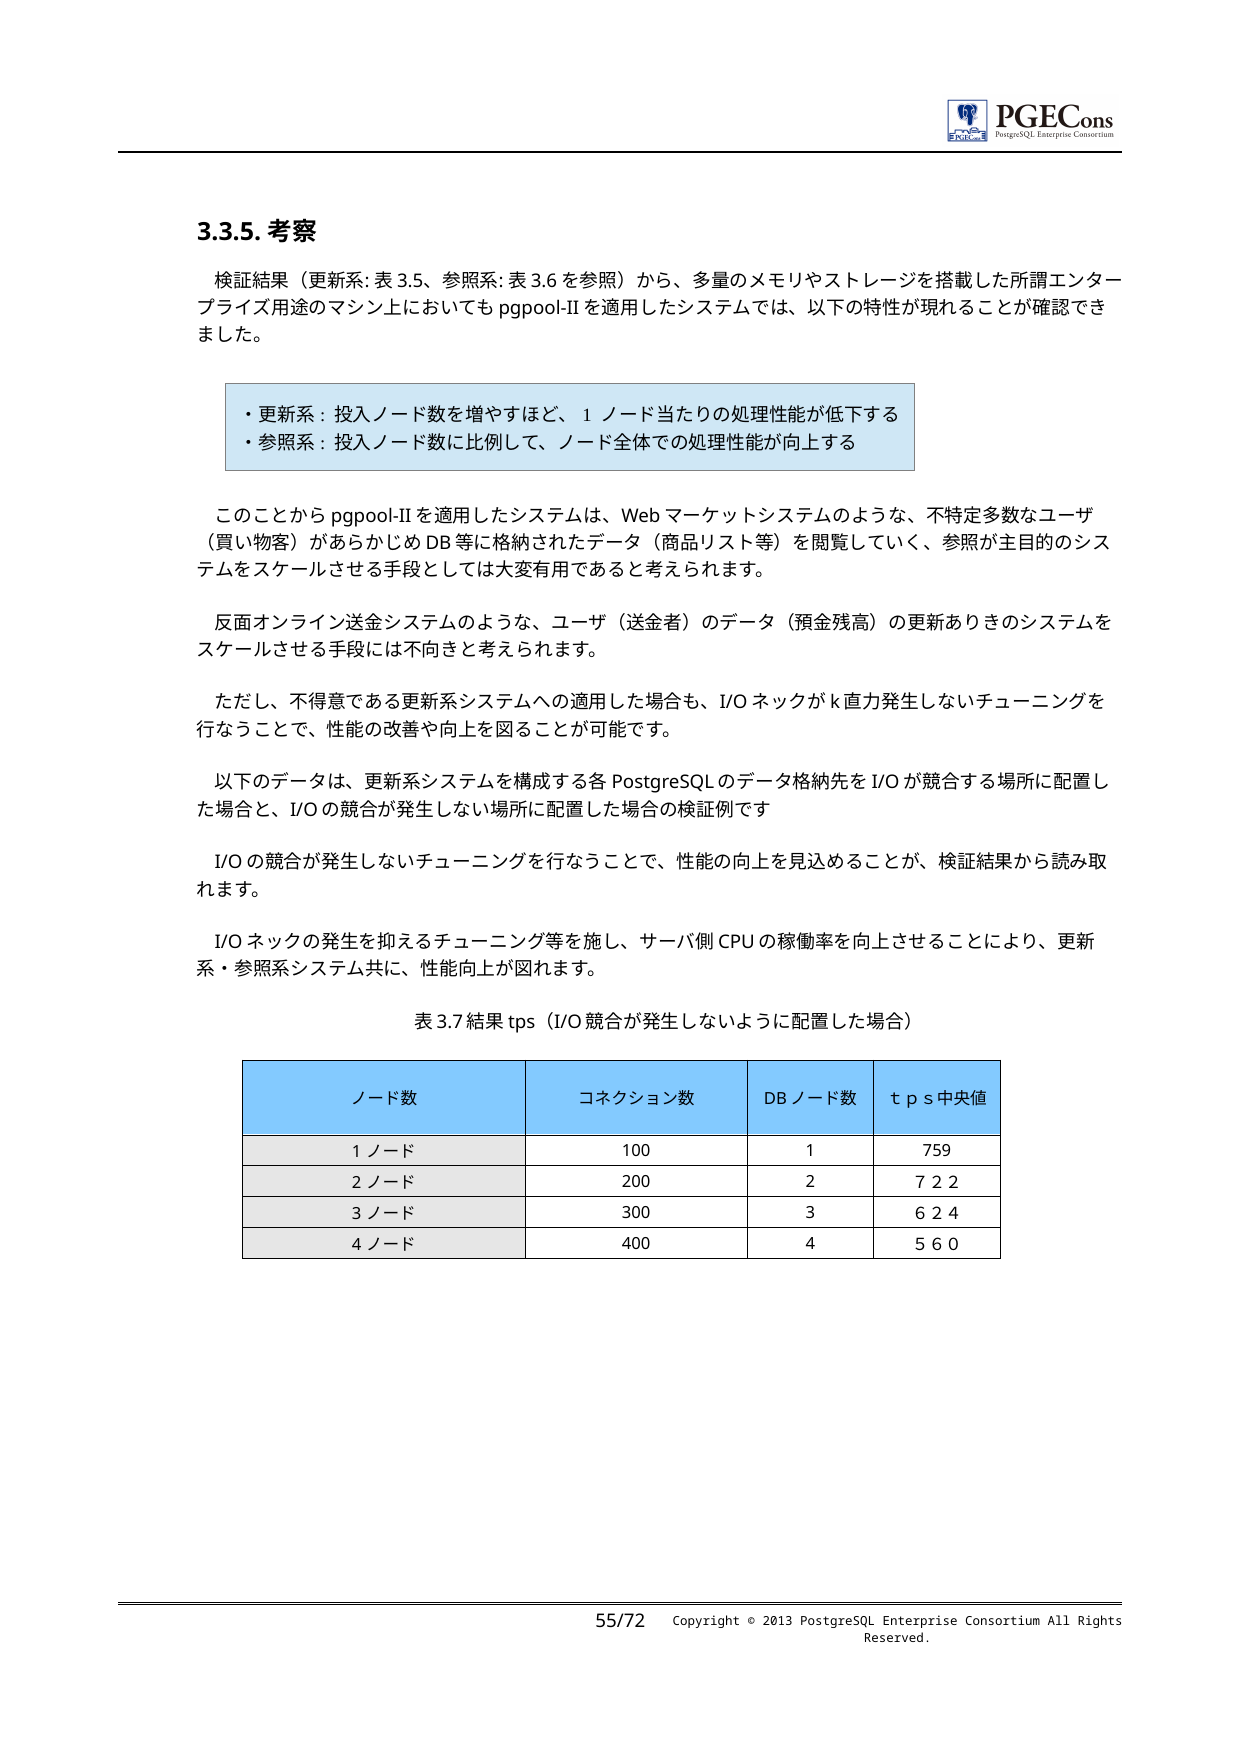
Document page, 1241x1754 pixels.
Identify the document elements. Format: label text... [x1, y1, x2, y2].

text 反面オンライン送金システムのような、ユーザ（送金者）のデータ（預金残高）の更新ありきのシステムをスケールさせる手段には不向きと考えられます。 [197, 607, 1122, 662]
table_cell ６２４ [874, 1197, 1000, 1227]
table_cell 1 ノード [243, 1136, 525, 1165]
text 以下のデータは、更新系システムを構成する各PostgreSQLのデータ格納先をI/Oが競合する場所に配置した場合と、I/Oの競合が発生しない場所に配置した場合の検証例です [197, 767, 1122, 821]
table_cell 400 [526, 1228, 747, 1258]
text I/Oの競合が発生しないチューニングを行なうことで、性能の向上を見込めることが、検証結果から読み取れます。 [197, 847, 1122, 901]
table_cell 4 [748, 1228, 873, 1258]
table_cell ５６０ [874, 1228, 1000, 1258]
table_cell 2 [748, 1166, 873, 1196]
table_header ｔｐｓ中央値 [874, 1061, 1000, 1134]
table_cell 3 [748, 1197, 873, 1227]
table_cell 3 ノード [243, 1197, 525, 1227]
table_cell 200 [526, 1166, 747, 1196]
table_header コネクション数 [526, 1061, 747, 1134]
text 表3.7結果tps（I/O競合が発生しないように配置した場合） [197, 1007, 1122, 1034]
table_cell 2 ノード [243, 1166, 525, 1196]
picture [941, 94, 1119, 147]
text 検証結果（更新系: 表3.5、参照系: 表3.6を参照）から、多量のメモリやストレージを搭載した所謂エンタープライズ用途のマシン上においてもpgpool-IIを適用したシステムでは、以下の特性が現れることが確認できました。 [197, 266, 1122, 347]
text このことからpgpool-IIを適用したシステムは、Webマーケットシステムのような、不特定多数なユーザ（買い物客）があらかじめDB等に格納されたデータ（商品リスト等）を閲覧していく、参照が主目的のシステムをスケールさせる手段としては大変有用であると考えられます。 [197, 500, 1122, 582]
table_header DBノード数 [748, 1061, 873, 1134]
table_cell 759 [874, 1136, 1000, 1165]
table_cell ７２２ [874, 1166, 1000, 1196]
subtitle 考察 [197, 212, 1122, 248]
table_cell 300 [526, 1197, 747, 1227]
text ただし、不得意である更新系システムへの適用した場合も、I/Oネックがk直力発生しないチューニングを行なうことで、性能の改善や向上を図ることが可能です。 [197, 687, 1122, 742]
table_header ノード数 [243, 1061, 525, 1134]
table_cell 100 [526, 1136, 747, 1165]
text I/Oネックの発生を抑えるチューニング等を施し、サーバ側CPUの稼働率を向上させることにより、更新系・参照系システム共に、性能向上が図れます。 [197, 927, 1122, 981]
table_cell 4 ノード [243, 1228, 525, 1258]
table_cell 1 [748, 1136, 873, 1165]
